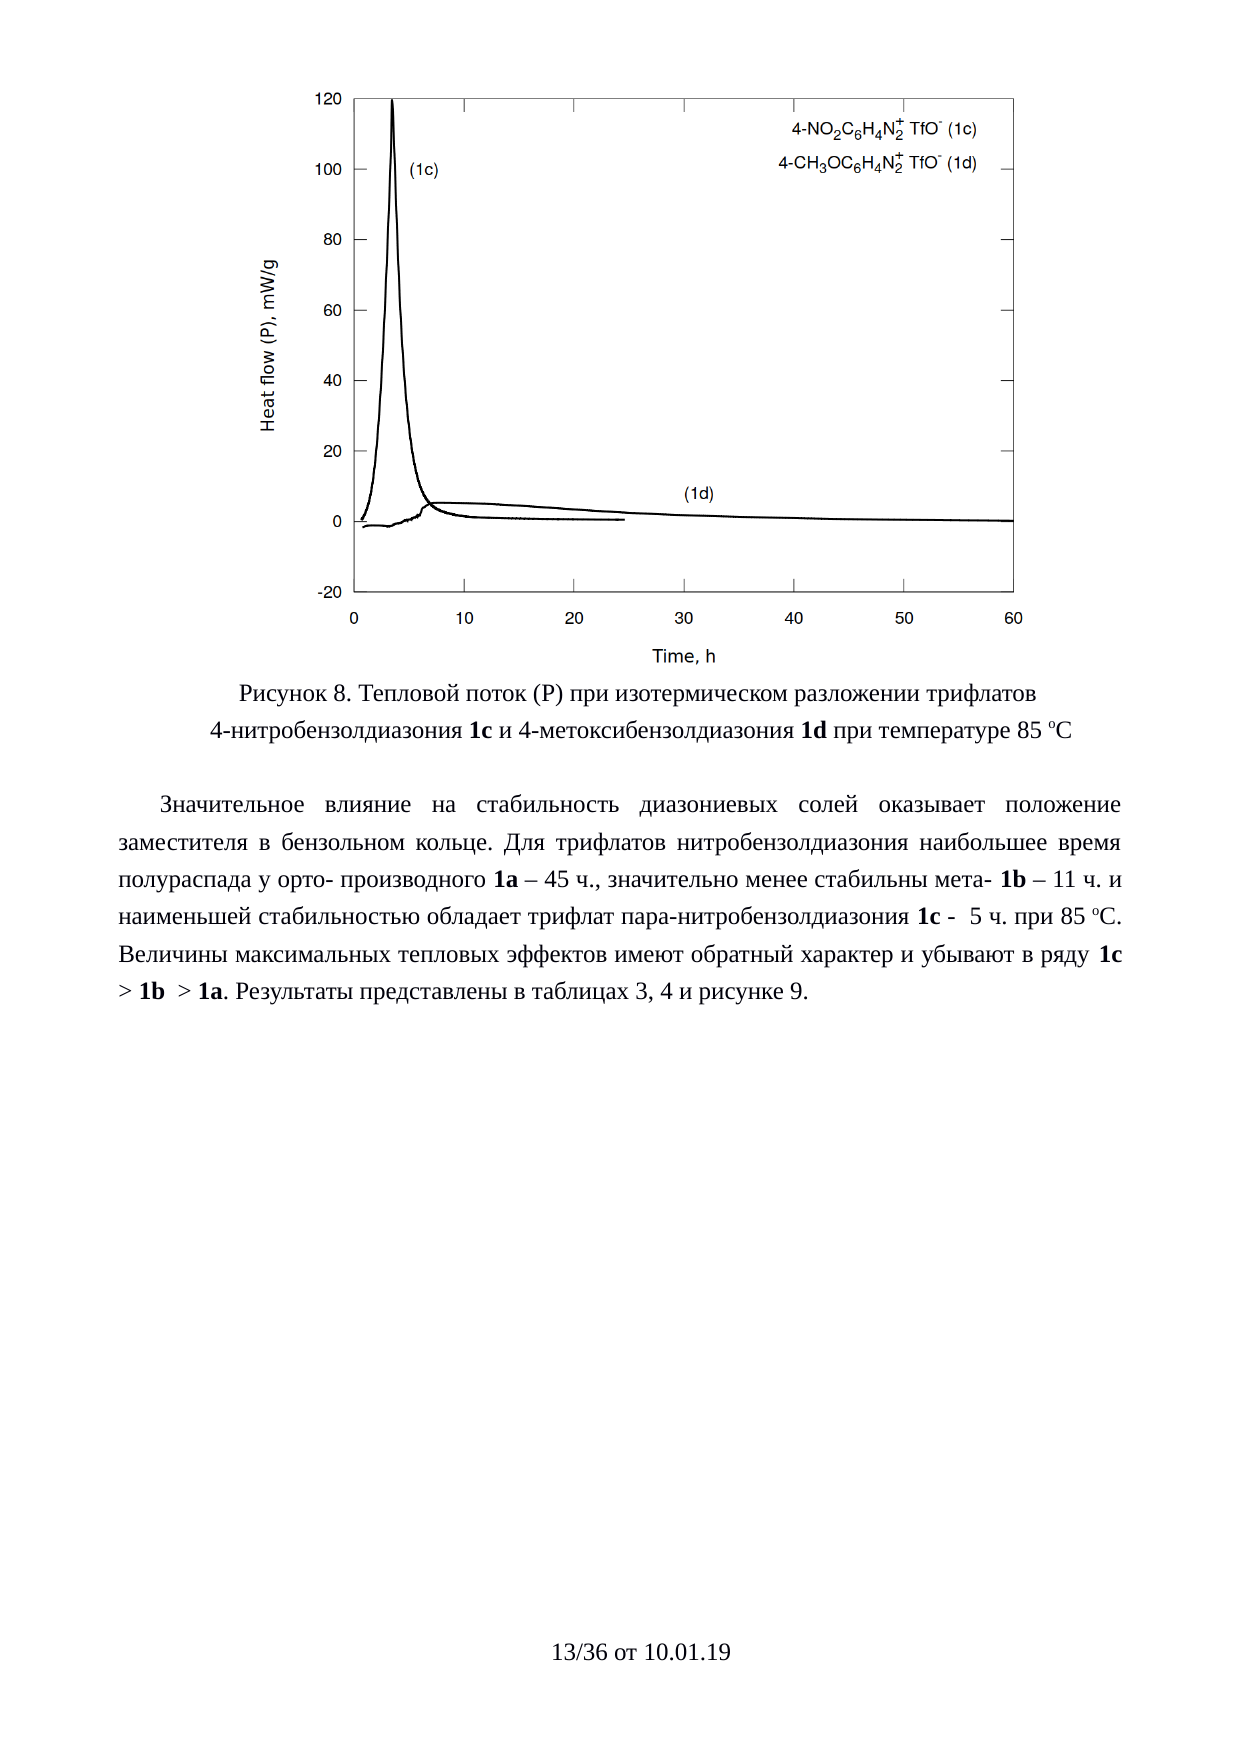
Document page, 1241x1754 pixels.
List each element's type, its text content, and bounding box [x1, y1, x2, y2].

text Значительное влияние на стабильность диазониевых солей оказывает положениe заместителя в бензольном кольце. Для трифлатов нитробензолдиазония наибольшее время полураспада у орто- производного 1a – 45 ч., значительно менее стабильны мета- 1b – 11 ч. и наименьшей стабильностью обладает трифлат пара-нитробензолдиазония 1c - 5 ч. при 85 оС. Величины максимальных тепловых эффектов имеют обратный характер и убывают в ряду 1c > 1b > 1a. Результаты представлены в таблицах 3, 4 и рисунке 9. [118, 789, 1122, 1005]
picture [256, 88, 1026, 669]
text Рисунок 8. Тепловой поток (P) при изотермическом разложении трифлатов [118, 678, 1122, 706]
text 4-нитробензолдиазония 1c и 4-метоксибензолдиазония 1d при температуре 85 оС [118, 715, 1122, 744]
